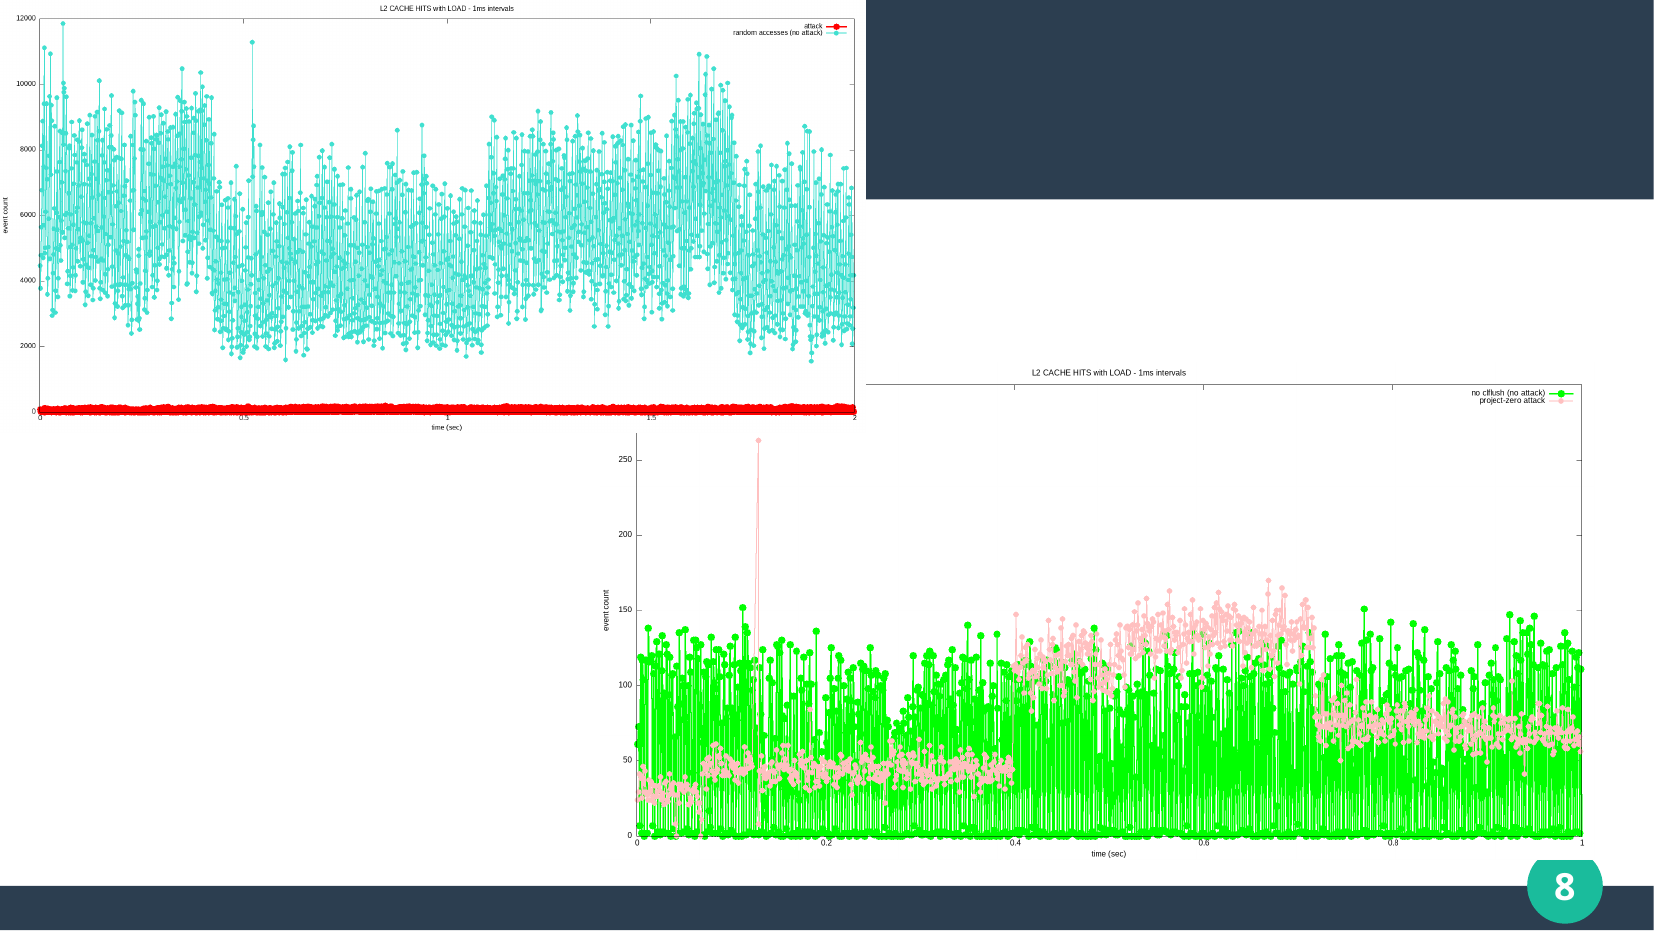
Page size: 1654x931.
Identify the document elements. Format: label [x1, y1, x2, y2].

picture [0, 0, 1595, 860]
